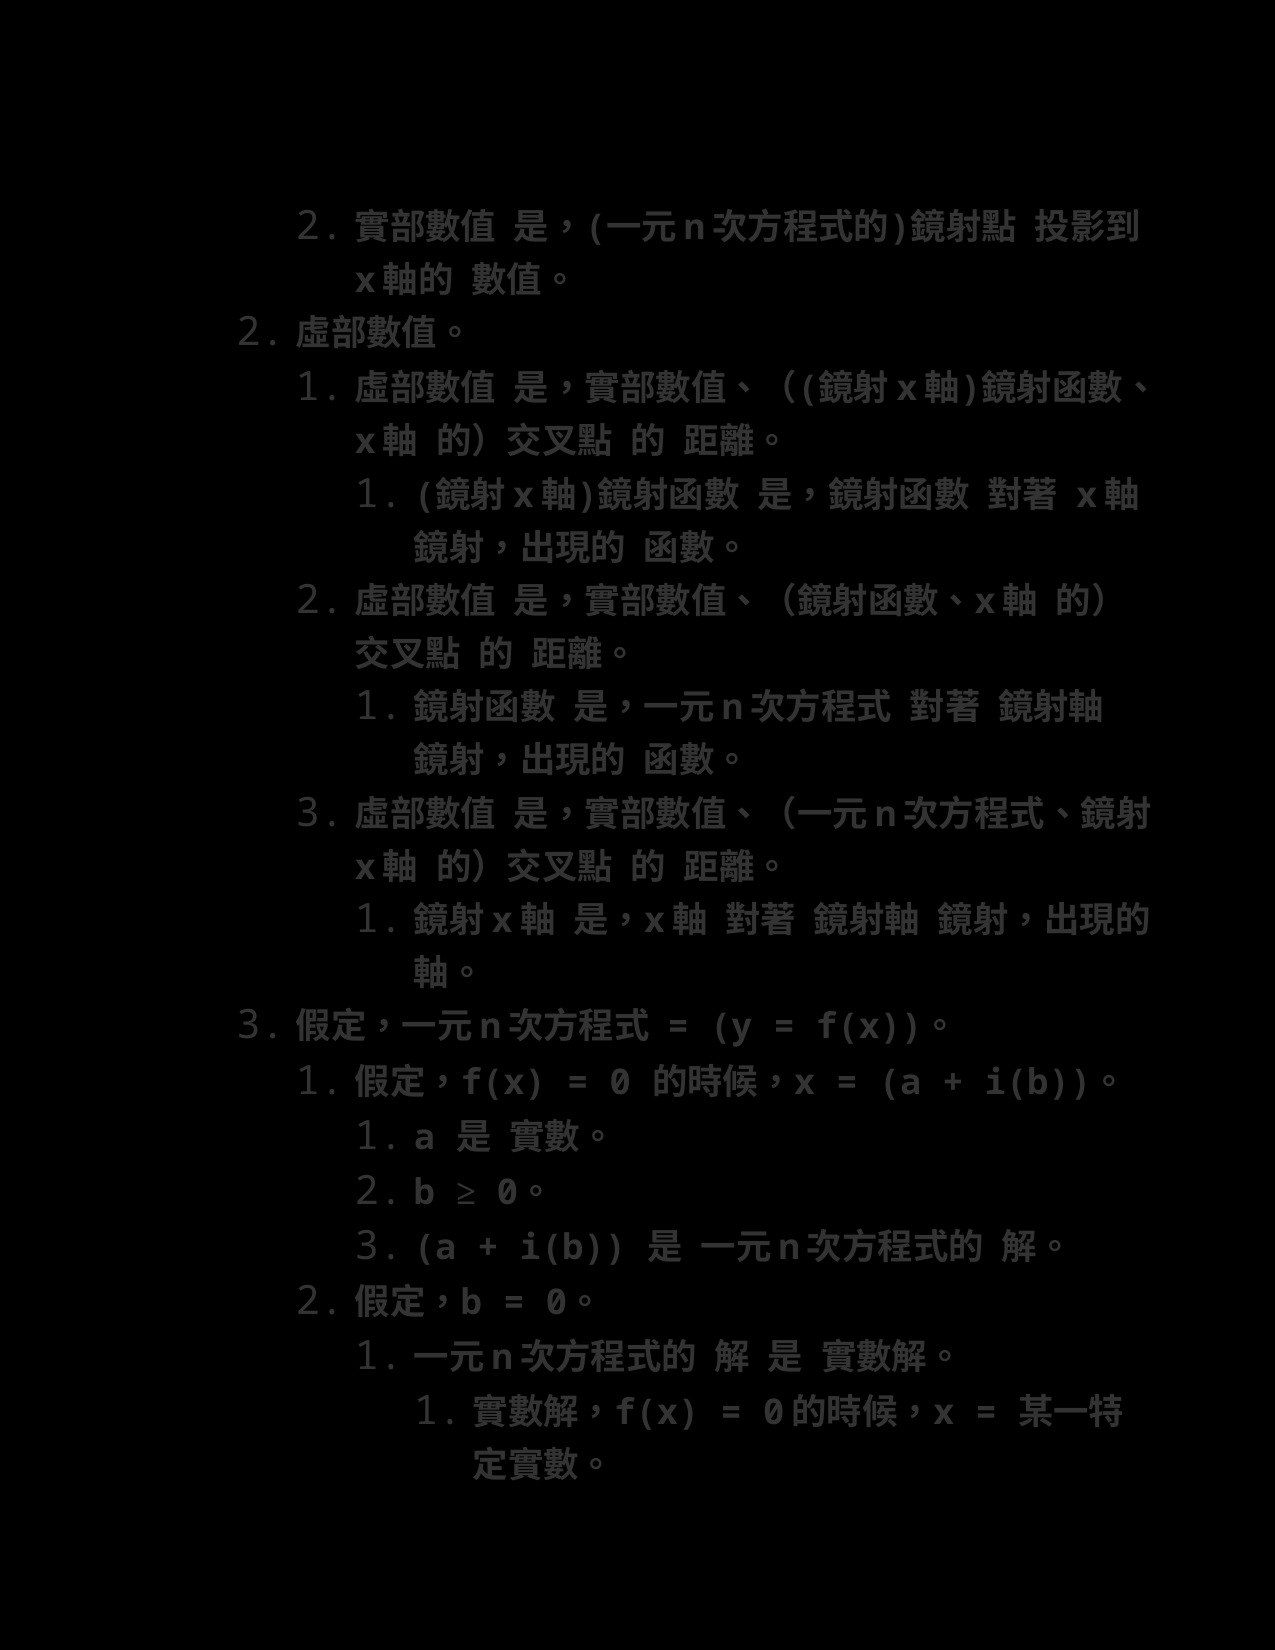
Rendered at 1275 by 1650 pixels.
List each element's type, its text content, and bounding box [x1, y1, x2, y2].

list (a + i(b)) 是 一元n次方程式的 解。 [354, 1216, 1157, 1271]
list 鏡射x軸 是，x軸 對著 鏡射軸 鏡射，出現的 軸。 [354, 889, 1157, 996]
list 虛部數值 是，實部數值、（(鏡射x軸)鏡射函數、x軸 的）交叉點 的 距離。 [295, 357, 1157, 464]
list 實數解，f(x) = 0的時候，x = 某一特定實數。 [413, 1381, 1157, 1488]
list a 是 實數。 [354, 1106, 1157, 1161]
list 鏡射函數 是，一元n次方程式 對著 鏡射軸 鏡射，出現的 函數。 [354, 677, 1157, 783]
list 假定，b = 0。 [295, 1271, 1157, 1326]
list 一元n次方程式的 解 是 實數解。 [354, 1326, 1157, 1381]
list 實部數值 是，(一元n次方程式的)鏡射點 投影到 x軸的 數值。 [295, 196, 1157, 302]
list 虛部數值 是，實部數值、（鏡射函數、x軸 的）交叉點 的 距離。 [295, 570, 1157, 677]
list 假定，f(x) = 0 的時候，x = (a + i(b))。 [295, 1051, 1157, 1106]
list b ≥ 0。 [354, 1161, 1157, 1216]
list (鏡射x軸)鏡射函數 是，鏡射函數 對著 x軸 鏡射，出現的 函數。 [354, 464, 1157, 570]
list 虛部數值。 [236, 302, 1157, 357]
list 假定，一元n次方程式 = (y = f(x))。 [236, 996, 1157, 1051]
list 虛部數值 是，實部數值、（一元n次方程式、鏡射x軸 的）交叉點 的 距離。 [295, 783, 1157, 889]
